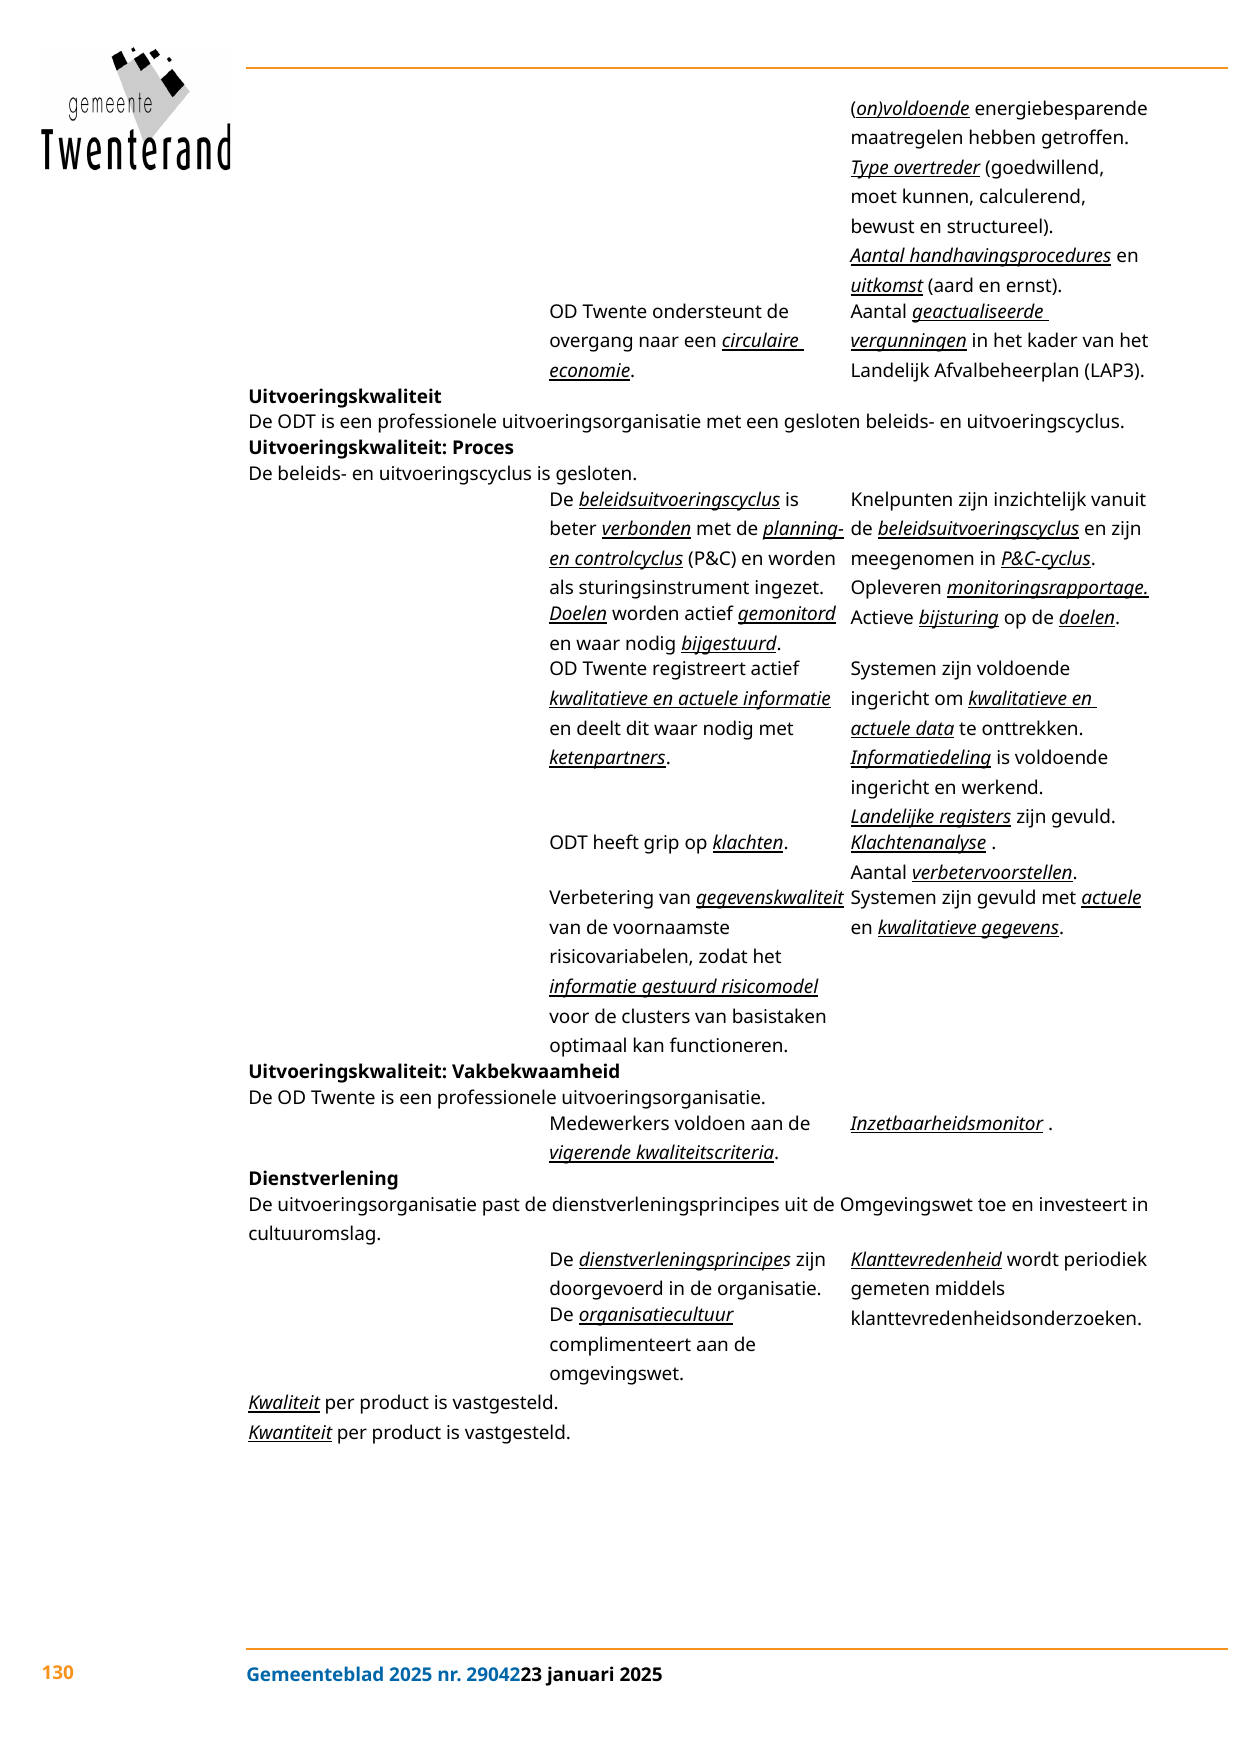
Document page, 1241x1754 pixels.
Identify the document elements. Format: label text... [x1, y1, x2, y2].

table_cell Medewerkers voldoen aan de vigerende kwaliteitscriteria. [549, 1110, 850, 1165]
table_cell Uitvoeringskwaliteit [248, 383, 1152, 409]
table_cell Uitvoeringskwaliteit: Proces [248, 434, 1152, 460]
table_cell Systemen zijn gevuld met actuele en kwalitatieve gegevens. [850, 885, 1152, 1058]
table_cell [549, 95, 850, 298]
table_cell Dienstverlening [248, 1165, 1152, 1191]
table_cell (on)voldoende energiebesparende maatregelen hebben getroffen. Type overtreder (goedwillend, moet kunnen, calculerend, bewust en structureel). Aantal handhavingsprocedures en uitkomst (aard en ernst). [850, 95, 1152, 298]
table_cell OD Twente registreert actief kwalitatieve en actuele informatie en deelt dit waar nodig met ketenpartners. [549, 656, 850, 829]
table_cell Inzetbaarheidsmonitor . [850, 1110, 1152, 1165]
table_cell Aantal geactualiseerde vergunningen in het kader van het Landelijk Afvalbeheerplan (LAP3). [850, 298, 1152, 383]
table_cell De ODT is een professionele uitvoeringsorganisatie met een gesloten beleids- en uitvoeringscyclus. [248, 409, 1152, 434]
table_cell Klanttevredenheid wordt periodiek gemeten middels klanttevredenheidsonderzoeken. [850, 1246, 1152, 1386]
table_cell ODT heeft grip op klachten. [549, 829, 850, 884]
table_cell [248, 95, 549, 383]
table_cell OD Twente ondersteunt de overgang naar een circulaire economie. [549, 298, 850, 383]
table_cell [248, 486, 549, 1058]
table_cell De beleidsuitvoeringscyclus is beter verbonden met de planning- en controlcyclus (P&C) en worden als sturingsinstrument ingezet. [549, 486, 850, 600]
table_cell Doelen worden actief gemonitord en waar nodig bijgestuurd. [549, 600, 850, 656]
table_cell De organisatiecultuur complimenteert aan de omgevingswet. [549, 1301, 850, 1386]
table_cell De uitvoeringsorganisatie past de dienstverleningsprincipes uit de Omgevingswet toe en investeert in cultuuromslag. [248, 1191, 1152, 1246]
table_cell Uitvoeringskwaliteit: Vakbekwaamheid [248, 1058, 1152, 1084]
table_cell Knelpunten zijn inzichtelijk vanuit de beleidsuitvoeringscyclus en zijn meegenomen in P&C-cyclus. Opleveren monitoringsrapportage. Actieve bijsturing op de doelen. [850, 486, 1152, 656]
table_cell De OD Twente is een professionele uitvoeringsorganisatie. [248, 1084, 1152, 1110]
text Kwaliteit per product is vastgesteld. [248, 1389, 1152, 1415]
table_cell Klachtenanalyse . Aantal verbetervoorstellen. [850, 829, 1152, 884]
table_cell Verbetering van gegevenskwaliteit van de voornaamste risicovariabelen, zodat het informatie gestuurd risicomodel voor de clusters van basistaken optimaal kan functioneren. [549, 885, 850, 1058]
table_cell De beleids- en uitvoeringscyclus is gesloten. [248, 460, 1152, 486]
text Kwantiteit per product is vastgesteld. [248, 1419, 1152, 1445]
table_cell [248, 1246, 549, 1386]
picture [41, 47, 231, 172]
table_cell [248, 1110, 549, 1165]
table_cell De dienstverleningsprincipes zijn doorgevoerd in de organisatie. [549, 1246, 850, 1301]
table_cell Systemen zijn voldoende ingericht om kwalitatieve en actuele data te onttrekken. Informatiedeling is voldoende ingericht en werkend. Landelijke registers zijn gevuld. [850, 656, 1152, 829]
